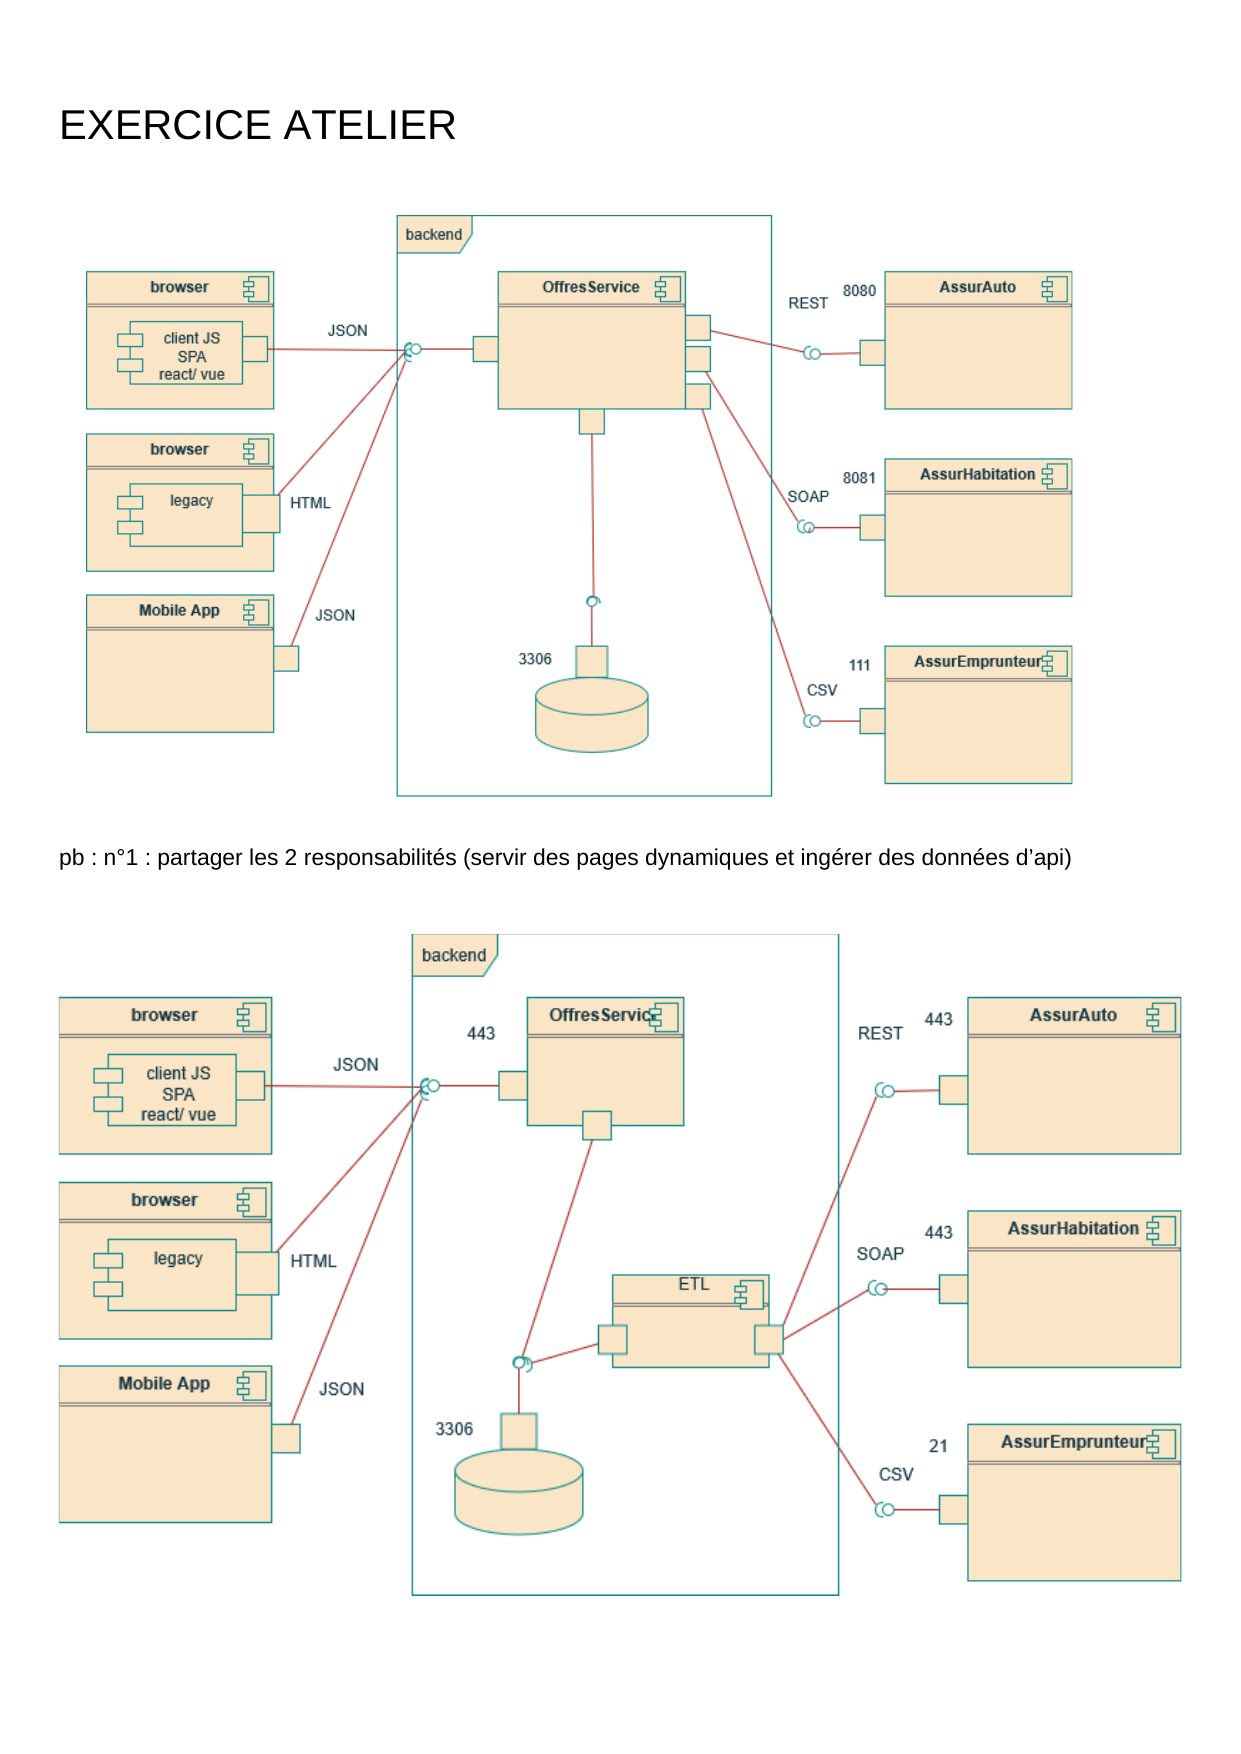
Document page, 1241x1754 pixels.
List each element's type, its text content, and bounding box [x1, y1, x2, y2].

picture [86, 215, 1073, 798]
picture [58, 934, 1182, 1596]
text pb : n°1 : partager les 2 responsabilités (servir des pages dynamiques et ingérer des données d’api) [59, 843, 1181, 870]
subtitle EXERCICE ATELIER [59, 101, 1181, 148]
